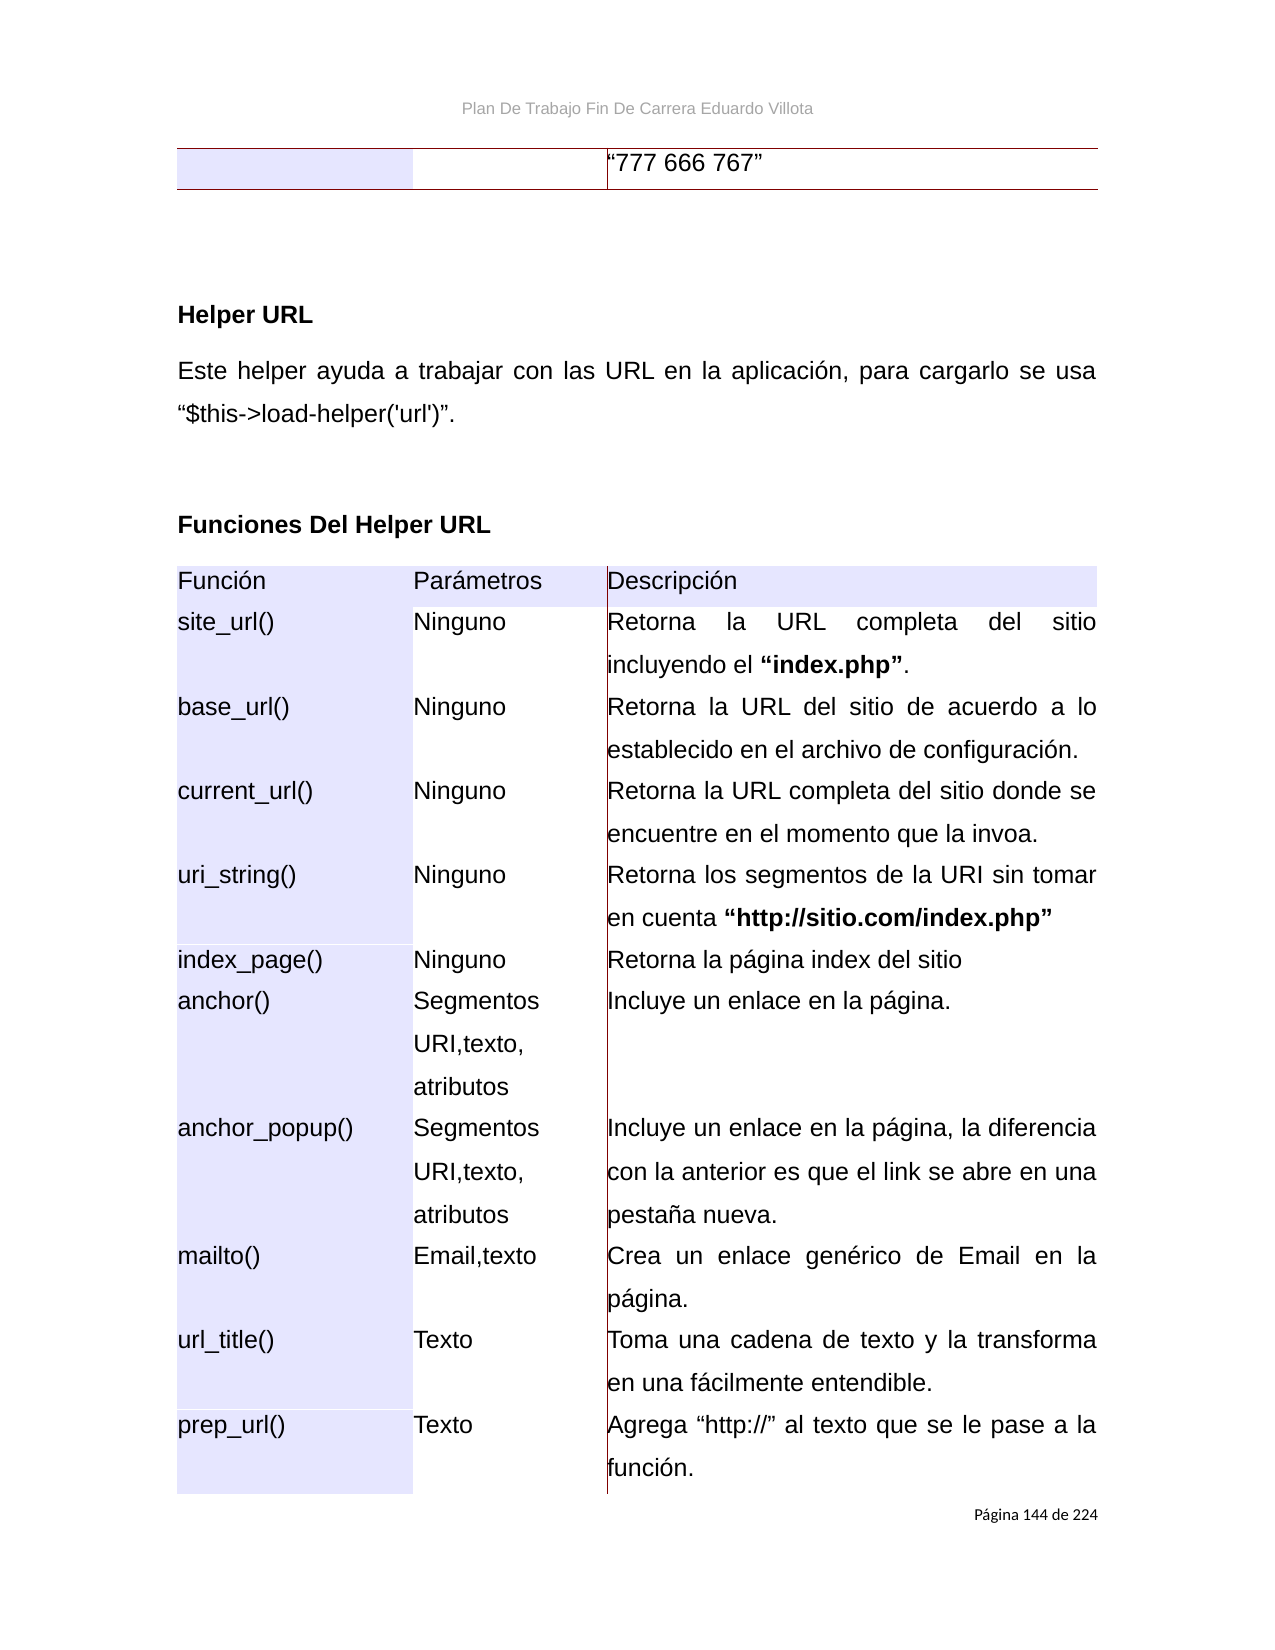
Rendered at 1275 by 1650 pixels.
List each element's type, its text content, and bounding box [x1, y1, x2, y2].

table_cell Retorna los segmentos de la URI sin tomar en cuenta “http://sitio.com/index.php” [608, 860, 1097, 944]
table_cell Incluye un enlace en la página, la diferencia con la anterior es que el link se abre en una pestaña nueva. [608, 1113, 1097, 1241]
table_cell current_url() [177, 776, 413, 860]
table_header Parámetros [413, 566, 607, 607]
table_cell Email,texto [413, 1241, 607, 1325]
table_cell url_title() [177, 1325, 413, 1409]
table_cell [413, 149, 607, 189]
table_cell base_url() [177, 691, 413, 776]
table_cell Agrega “http://” al texto que se le pase a la función. [608, 1410, 1097, 1494]
table_header Función [177, 566, 413, 607]
table_cell Crea un enlace genérico de Email en la página. [608, 1241, 1097, 1325]
table_cell Toma una cadena de texto y la transforma en una fácilmente entendible. [608, 1325, 1097, 1409]
table_cell anchor_popup() [177, 1113, 413, 1241]
table_cell Ninguno [413, 691, 607, 776]
table_cell “777 666 767” [608, 149, 1097, 189]
table_cell uri_string() [177, 860, 413, 944]
table_cell Ninguno [413, 776, 607, 860]
table_cell Ninguno [413, 945, 607, 986]
table_cell [177, 149, 413, 189]
table_cell mailto() [177, 1241, 413, 1325]
table_cell Retorna la URL del sitio de acuerdo a lo establecido en el archivo de configuración. [608, 691, 1097, 776]
table_cell Ninguno [413, 607, 607, 691]
table_cell Segmentos URI,texto, atributos [413, 986, 607, 1113]
table_cell Retorna la página index del sitio [608, 945, 1097, 986]
text Helper URL [177, 300, 1098, 329]
table_cell Retorna la URL completa del sitio incluyendo el “index.php”. [608, 607, 1097, 691]
table_header Descripción [608, 566, 1097, 607]
table_cell index_page() [177, 945, 413, 986]
table_cell site_url() [177, 607, 413, 691]
table_cell prep_url() [177, 1410, 413, 1494]
table_cell Incluye un enlace en la página. [608, 986, 1097, 1113]
text Este helper ayuda a trabajar con las URL en la aplicación, para cargarlo se usa “$this->load-helper('url')”. [177, 356, 1098, 428]
table_cell anchor() [177, 986, 413, 1113]
table_cell Segmentos URI,texto, atributos [413, 1113, 607, 1241]
table_cell Texto [413, 1410, 607, 1494]
table_cell Retorna la URL completa del sitio donde se encuentre en el momento que la invoa. [608, 776, 1097, 860]
table_cell Texto [413, 1325, 607, 1409]
table_cell Ninguno [413, 860, 607, 944]
text Funciones Del Helper URL [177, 510, 1098, 539]
